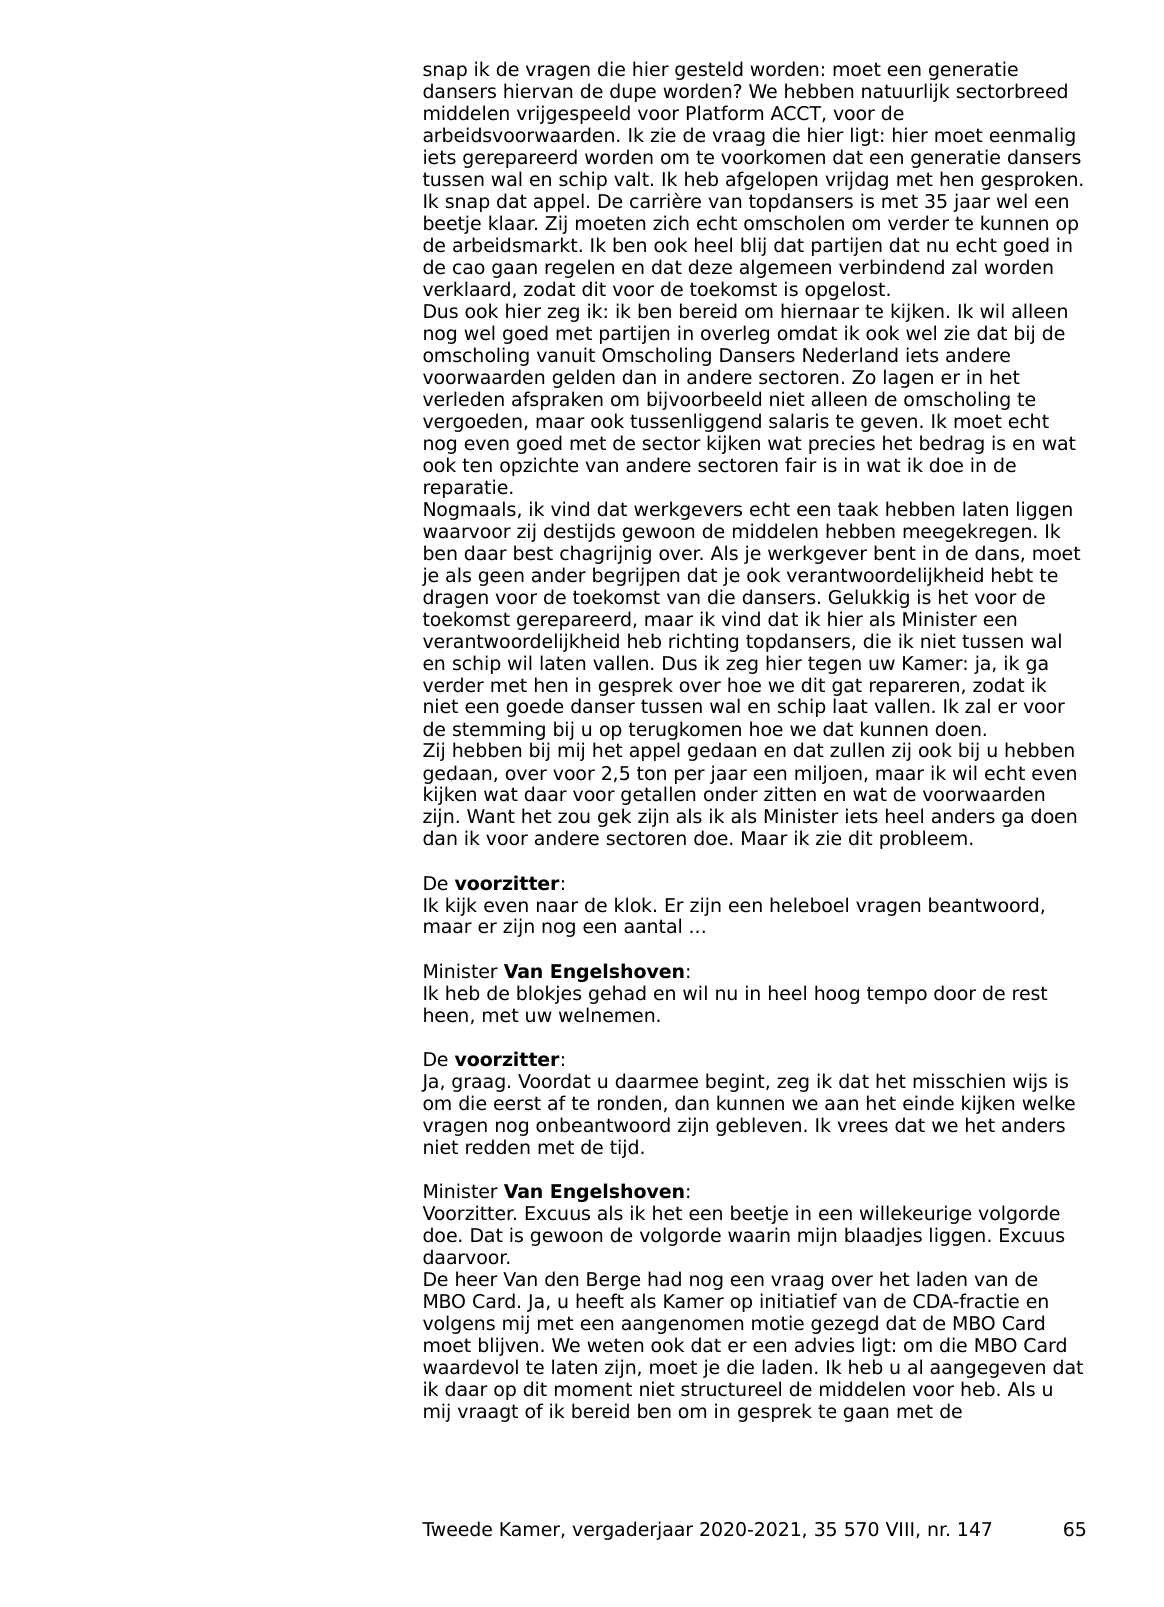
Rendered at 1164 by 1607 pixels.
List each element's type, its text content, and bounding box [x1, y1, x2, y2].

text Minister Van Engelshoven: [422, 961, 1087, 983]
text Ik heb de blokjes gehad en wil nu in heel hoog tempo door de rest heen, met uw welnemen. [422, 983, 1087, 1027]
text Ja, graag. Voordat u daarmee begint, zeg ik dat het misschien wijs is om die eerst af te ronden, dan kunnen we aan het einde kijken welke vragen nog onbeantwoord zijn gebleven. Ik vrees dat we het anders niet redden met de tijd. [422, 1071, 1087, 1159]
text Minister Van Engelshoven: [422, 1181, 1087, 1203]
text snap ik de vragen die hier gesteld worden: moet een generatie dansers hiervan de dupe worden? We hebben natuurlijk sectorbreed middelen vrijgespeeld voor Platform ACCT, voor de arbeidsvoorwaarden. Ik zie de vraag die hier ligt: hier moet eenmalig iets gerepareerd worden om te voorkomen dat een generatie dansers tussen wal en schip valt. Ik heb afgelopen vrijdag met hen gesproken. Ik snap dat appel. De carrière van topdansers is met 35 jaar wel een beetje klaar. Zij moeten zich echt omscholen om verder te kunnen op de arbeidsmarkt. Ik ben ook heel blij dat partijen dat nu echt goed in de cao gaan regelen en dat deze algemeen verbindend zal worden verklaard, zodat dit voor de toekomst is opgelost. [422, 59, 1087, 301]
text Voorzitter. Excuus als ik het een beetje in een willekeurige volgorde doe. Dat is gewoon de volgorde waarin mijn blaadjes liggen. Excuus daarvoor. [422, 1203, 1087, 1269]
text De voorzitter: [422, 872, 1087, 894]
text Zij hebben bij mij het appel gedaan en dat zullen zij ook bij u hebben gedaan, over voor 2,5 ton per jaar een miljoen, maar ik wil echt even kijken wat daar voor getallen onder zitten en wat de voorwaarden zijn. Want het zou gek zijn als ik als Minister iets heel anders ga doen dan ik voor andere sectoren doe. Maar ik zie dit probleem. [422, 740, 1087, 850]
text Nogmaals, ik vind dat werkgevers echt een taak hebben laten liggen waarvoor zij destijds gewoon de middelen hebben meegekregen. Ik ben daar best chagrijnig over. Als je werkgever bent in de dans, moet je als geen ander begrijpen dat je ook verantwoordelijkheid hebt te dragen voor de toekomst van die dansers. Gelukkig is het voor de toekomst gerepareerd, maar ik vind dat ik hier als Minister een verantwoordelijkheid heb richting topdansers, die ik niet tussen wal en schip wil laten vallen. Dus ik zeg hier tegen uw Kamer: ja, ik ga verder met hen in gesprek over hoe we dit gat repareren, zodat ik niet een goede danser tussen wal en schip laat vallen. Ik zal er voor de stemming bij u op terugkomen hoe we dat kunnen doen. [422, 499, 1087, 740]
text De voorzitter: [422, 1049, 1087, 1071]
text Ik kijk even naar de klok. Er zijn een heleboel vragen beantwoord, maar er zijn nog een aantal ... [422, 894, 1087, 938]
text Dus ook hier zeg ik: ik ben bereid om hiernaar te kijken. Ik wil alleen nog wel goed met partijen in overleg omdat ik ook wel zie dat bij de omscholing vanuit Omscholing Dansers Nederland iets andere voorwaarden gelden dan in andere sectoren. Zo lagen er in het verleden afspraken om bijvoorbeeld niet alleen de omscholing te vergoeden, maar ook tussenliggend salaris te geven. Ik moet echt nog even goed met de sector kijken wat precies het bedrag is en wat ook ten opzichte van andere sectoren fair is in wat ik doe in de reparatie. [422, 301, 1087, 499]
text De heer Van den Berge had nog een vraag over het laden van de MBO Card. Ja, u heeft als Kamer op initiatief van de CDA-fractie en volgens mij met een aangenomen motie gezegd dat de MBO Card moet blijven. We weten ook dat er een advies ligt: om die MBO Card waardevol te laten zijn, moet je die laden. Ik heb u al aangegeven dat ik daar op dit moment niet structureel de middelen voor heb. Als u mij vraagt of ik bereid ben om in gesprek te gaan met de [422, 1269, 1087, 1423]
